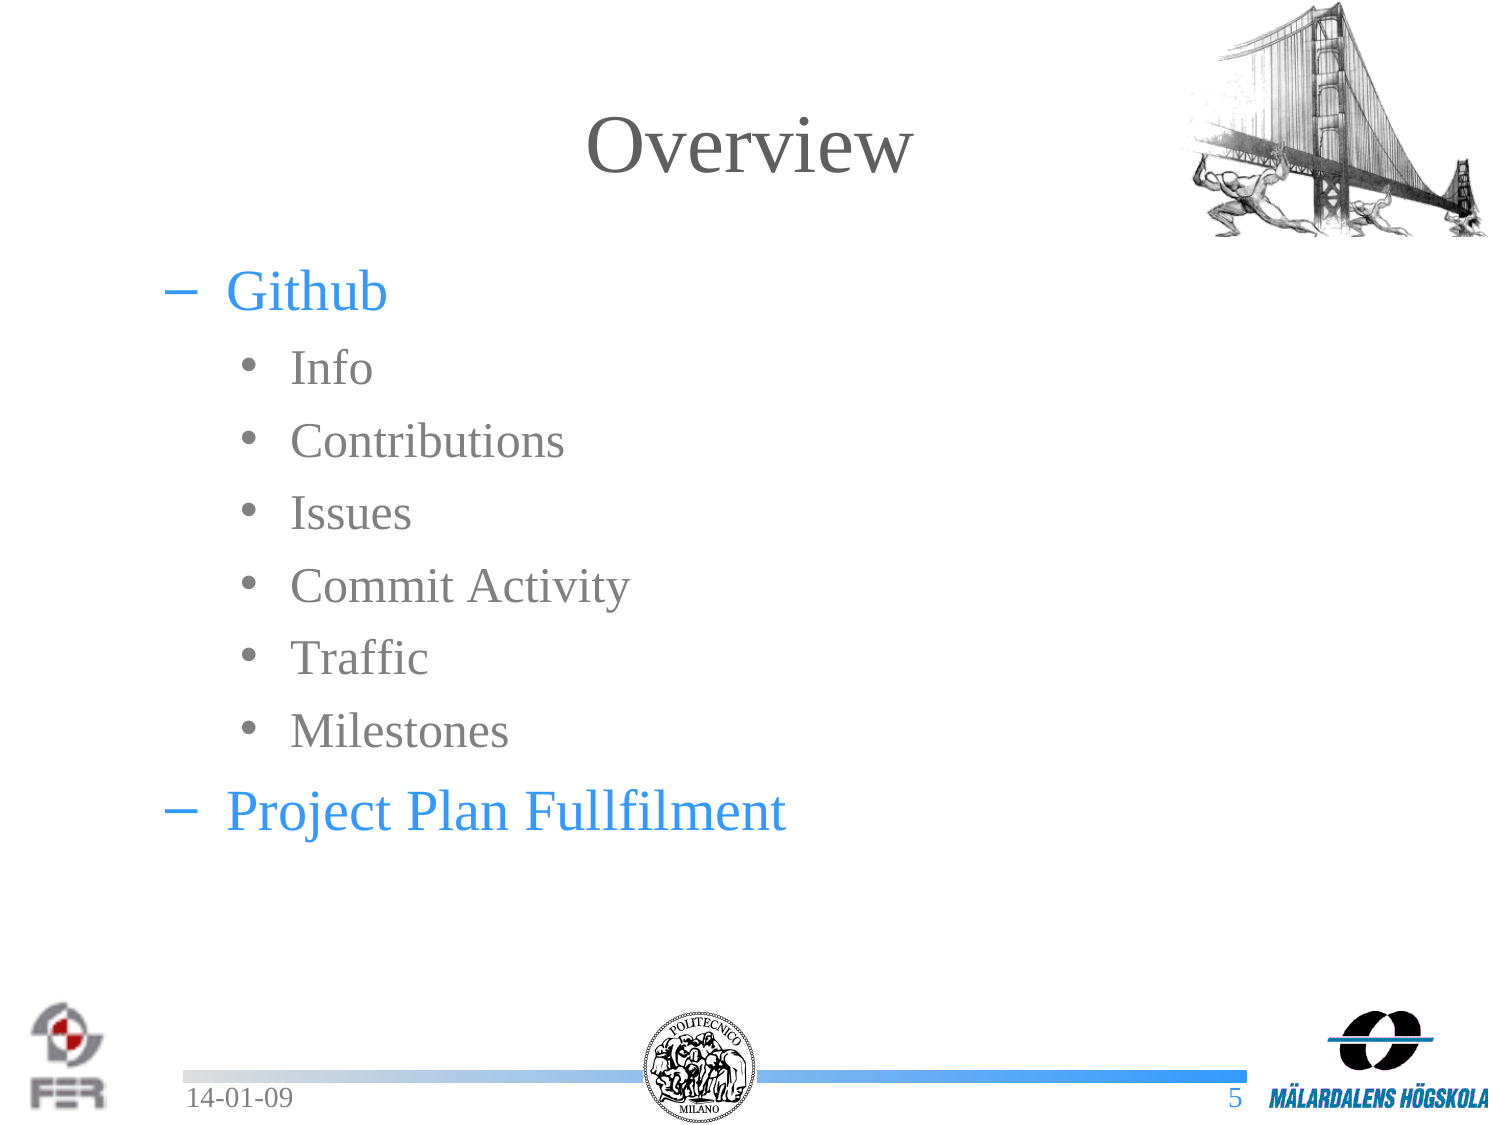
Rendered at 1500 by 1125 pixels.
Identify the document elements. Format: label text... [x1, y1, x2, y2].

picture [1368, 1093, 1374, 1104]
picture [1454, 1091, 1459, 1108]
text_box [1186, 1070, 1258, 1114]
picture [643, 1011, 757, 1123]
picture [1435, 1096, 1441, 1104]
title Overview [75, 45, 1175, 233]
picture [1269, 1011, 1488, 1108]
picture [29, 987, 107, 1125]
text_box 14-01-09 [171, 1070, 396, 1114]
list Github Info Contributions Issues Commit Activity Traffic Milestones Project Plan Fullfilment [75, 244, 1426, 988]
picture [1175, 0, 1488, 237]
